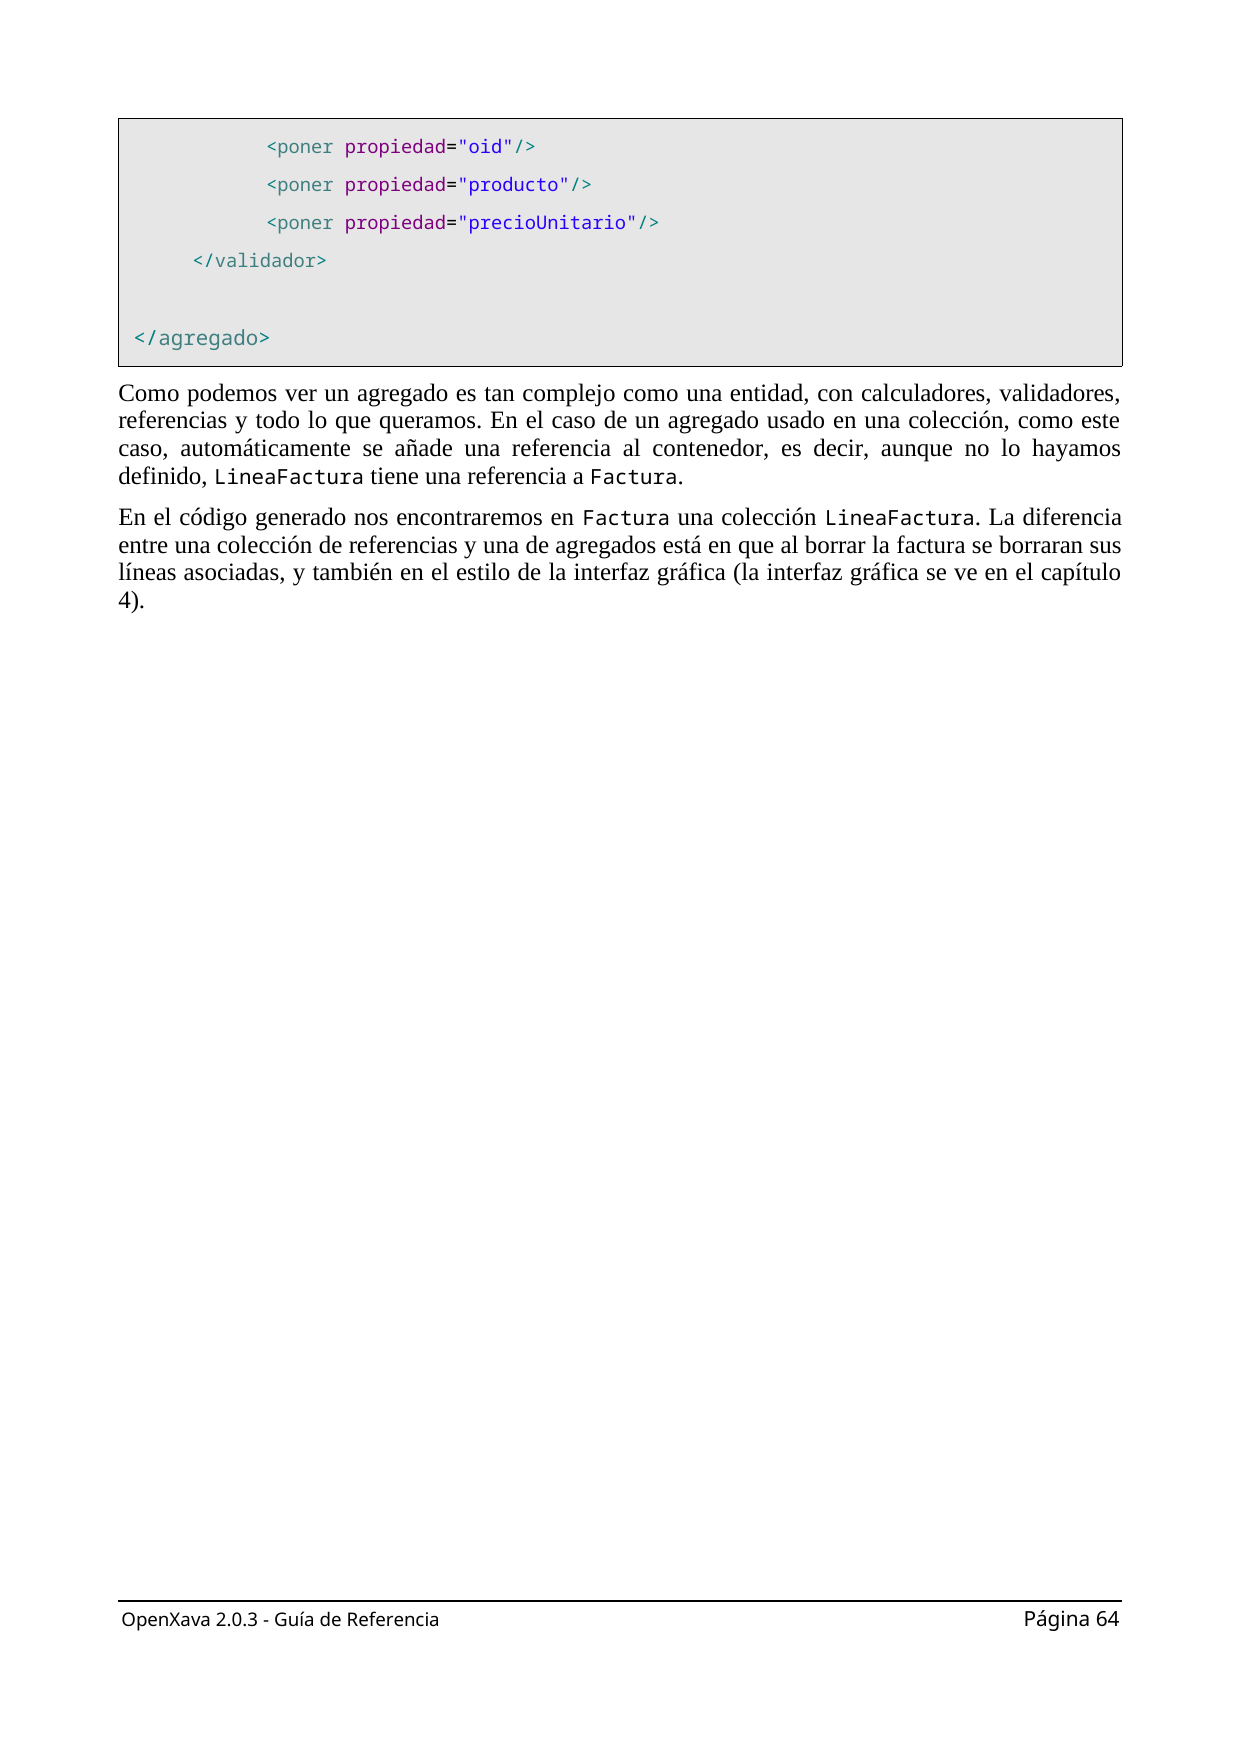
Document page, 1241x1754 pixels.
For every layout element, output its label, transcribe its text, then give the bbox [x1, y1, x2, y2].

text </agregado> [119, 308, 1122, 366]
text Como podemos ver un agregado es tan complejo como una entidad, con calculadores, validadores, referencias y todo lo que queramos. En el caso de un agregado usado en una colección, como este caso, automáticamente se añade una referencia al contenedor, es decir, aunque no lo hayamos definido, LineaFactura tiene una referencia a Factura. [118, 379, 1122, 490]
text <poner propiedad="precioUnitario"/> [119, 194, 1122, 232]
text <poner propiedad="oid"/> [119, 119, 1122, 156]
text </validador> [119, 232, 1122, 270]
text <poner propiedad="producto"/> [119, 156, 1122, 194]
text En el código generado nos encontraremos en Factura una colección LineaFactura. La diferencia entre una colección de referencias y una de agregados está en que al borrar la factura se borraran sus líneas asociadas, y también en el estilo de la interfaz gráfica (la interfaz gráfica se ve en el capítulo 4). [118, 503, 1122, 614]
